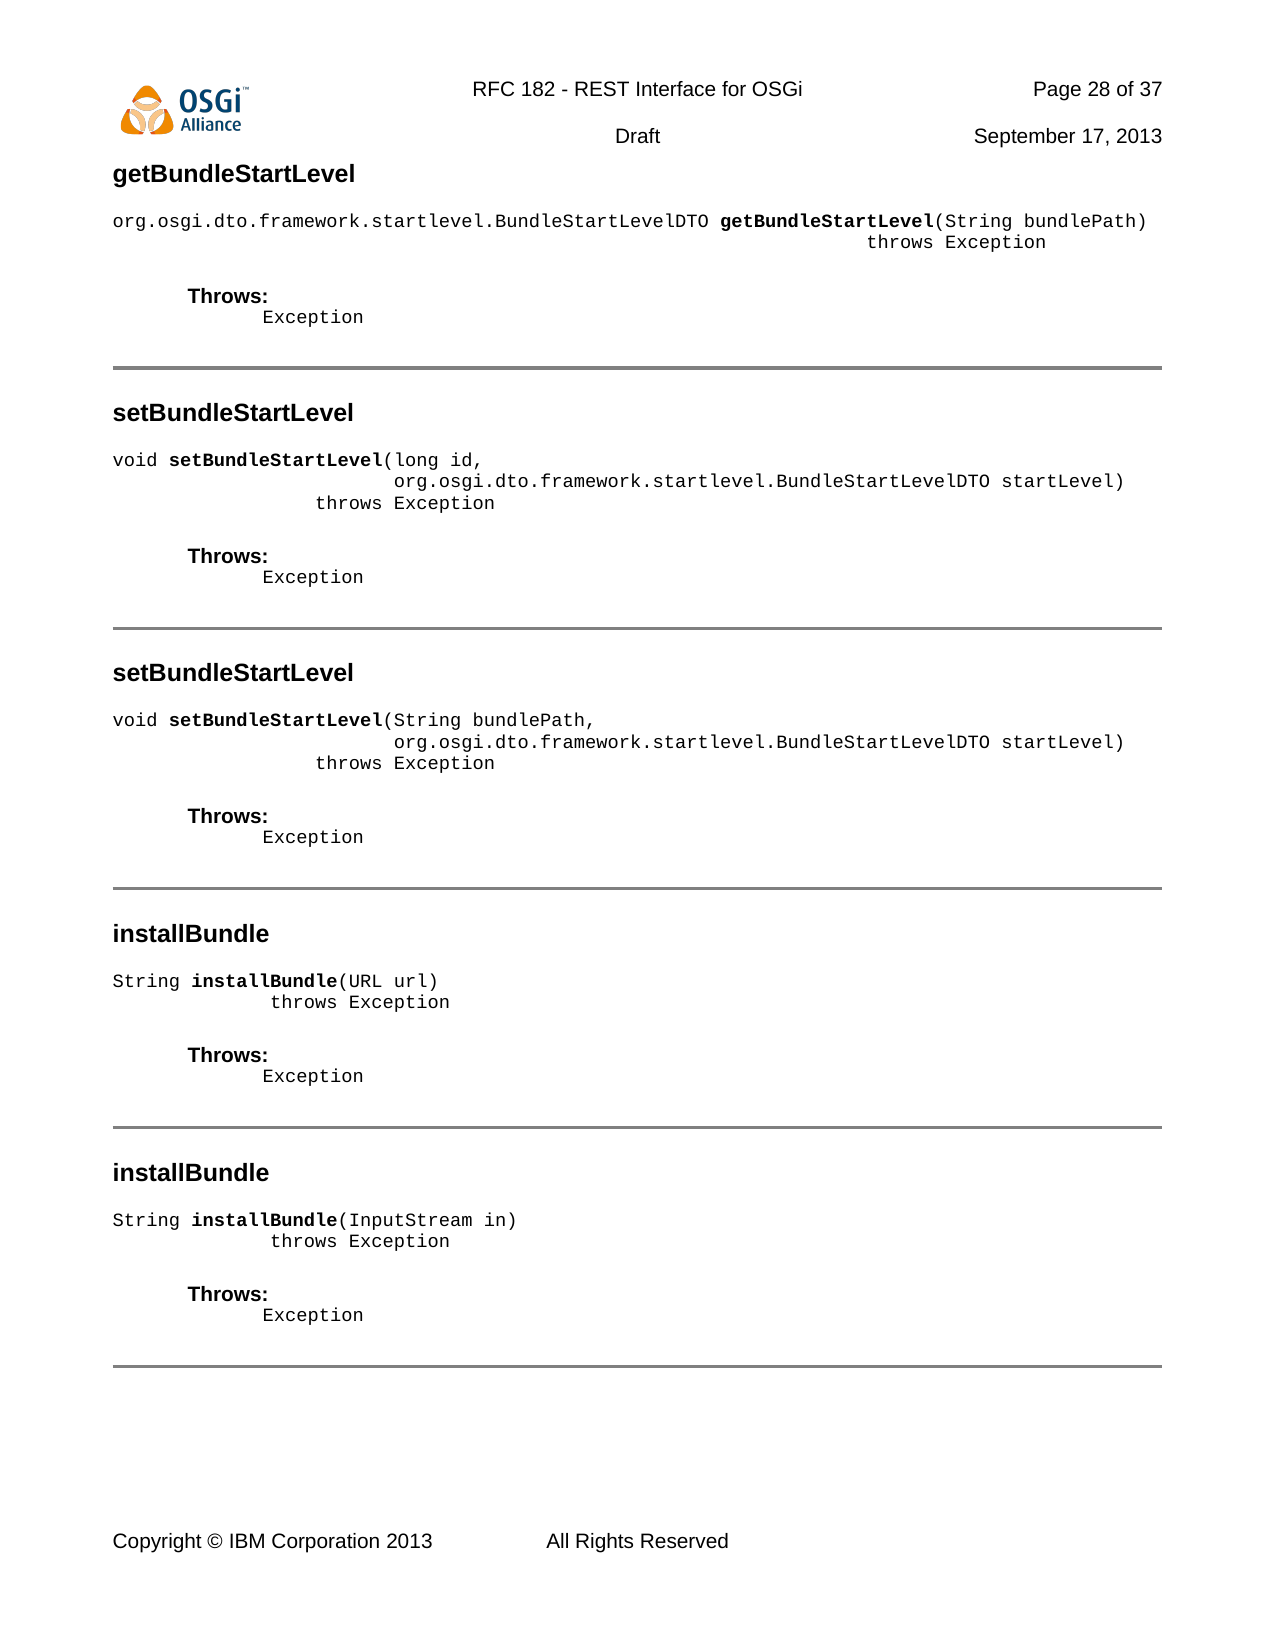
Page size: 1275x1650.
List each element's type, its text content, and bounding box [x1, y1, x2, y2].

text String installBundle(URL url) throws Exception [112, 972, 1162, 1014]
text Exception [262, 1306, 1162, 1327]
subtitle setBundleStartLevel [112, 658, 1162, 687]
subtitle installBundle [112, 919, 1162, 947]
text void setBundleStartLevel(String bundlePath, org.osgi.dto.framework.startlevel.BundleStartLevelDTO startLevel) throws Exception [112, 711, 1162, 775]
subtitle installBundle [112, 1158, 1162, 1186]
text Throws: [187, 283, 1162, 307]
text String installBundle(InputStream in) throws Exception [112, 1211, 1162, 1253]
text Throws: [187, 804, 1162, 828]
text Exception [262, 568, 1162, 589]
text void setBundleStartLevel(long id, org.osgi.dto.framework.startlevel.BundleStartLevelDTO startLevel) throws Exception [112, 451, 1162, 515]
text Exception [262, 307, 1162, 329]
picture [113, 78, 257, 142]
text Exception [262, 828, 1162, 849]
text Throws: [187, 1043, 1162, 1067]
text Exception [262, 1067, 1162, 1088]
subtitle setBundleStartLevel [112, 398, 1162, 427]
text Throws: [187, 1282, 1162, 1306]
text Throws: [187, 544, 1162, 568]
subtitle getBundleStartLevel [112, 159, 1162, 188]
text org.osgi.dto.framework.startlevel.BundleStartLevelDTO getBundleStartLevel(String bundlePath) throws Exception [112, 212, 1162, 254]
